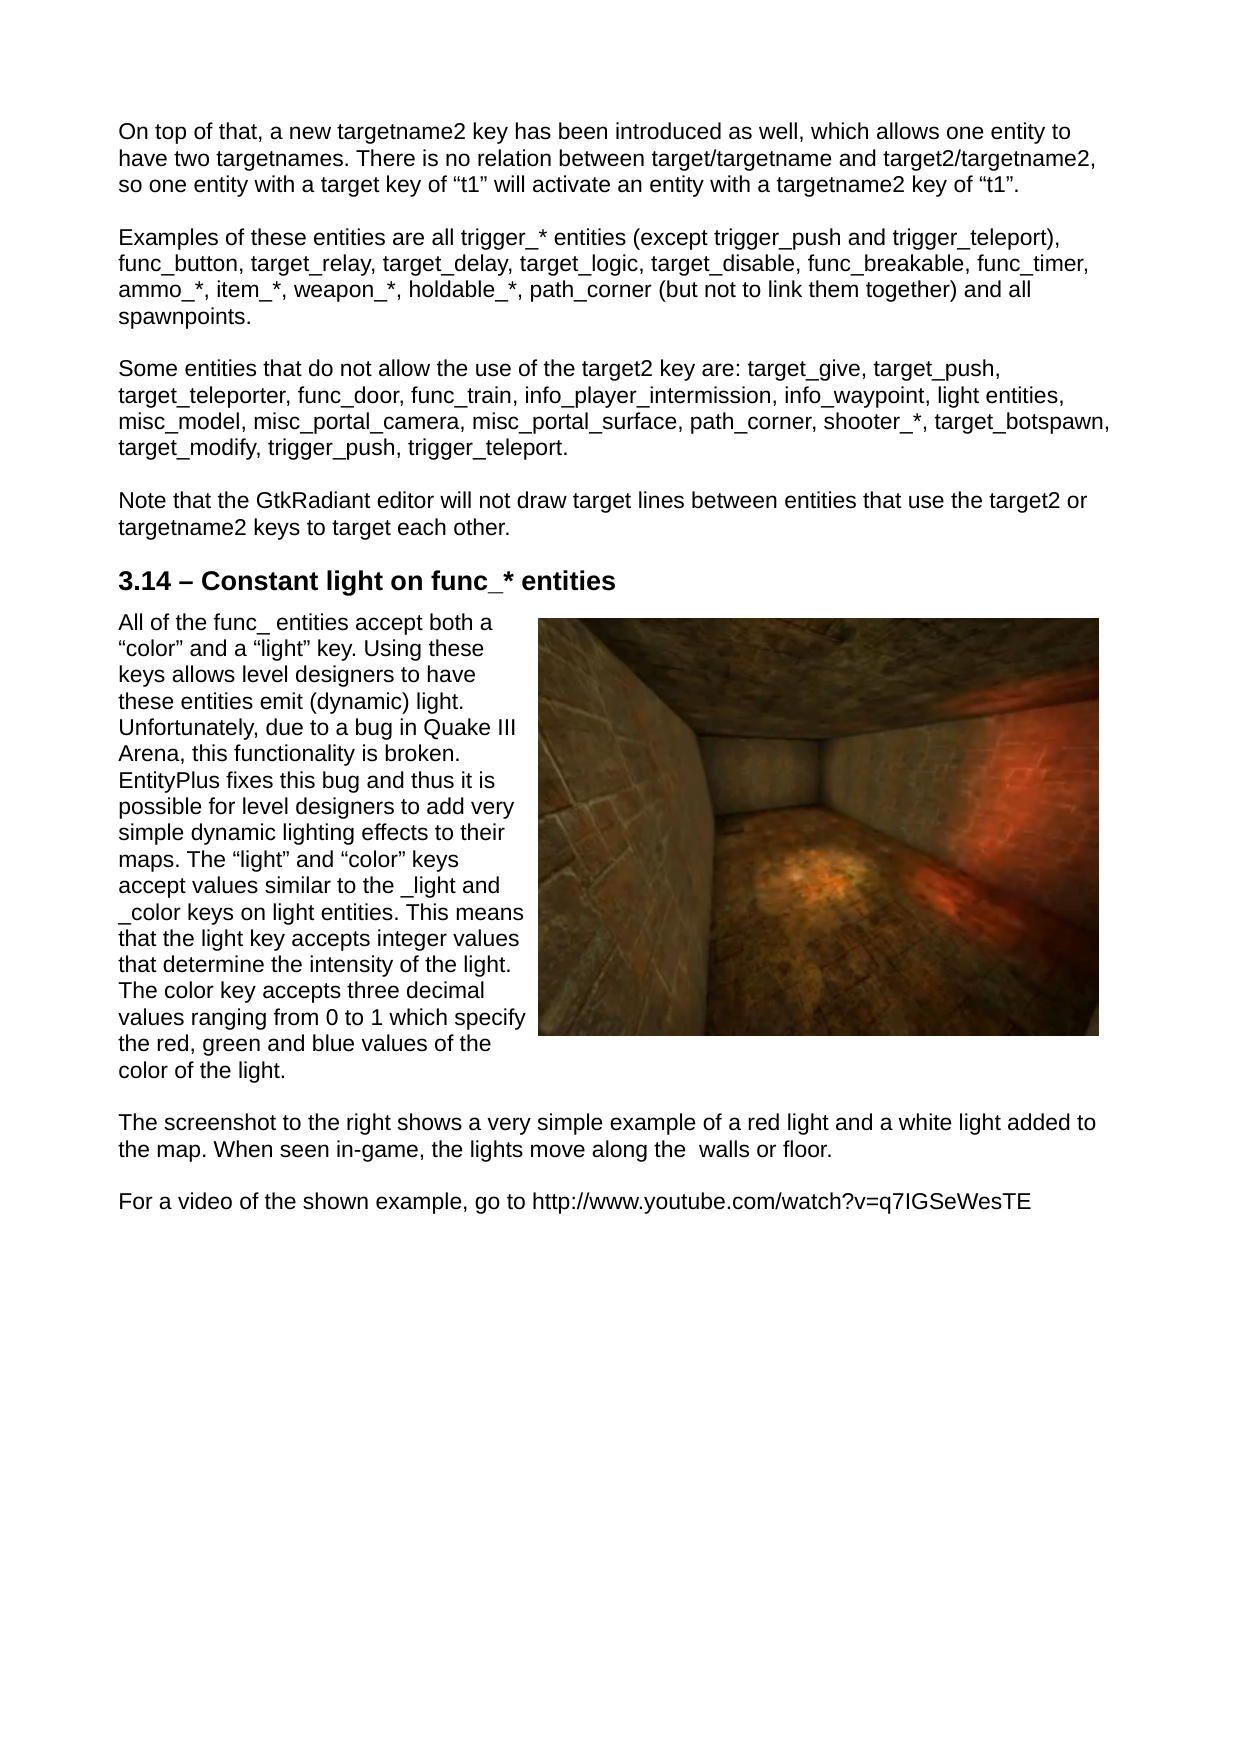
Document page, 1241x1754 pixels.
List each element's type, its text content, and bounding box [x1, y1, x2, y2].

text For a video of the shown example, go to http://www.youtube.com/watch?v=q7IGSeWesTE [118, 1188, 1122, 1215]
text All of the func_ entities accept both a “color” and a “light” key. Using these keys allows level designers to have these entities emit (dynamic) light. Unfortunately, due to a bug in Quake III Arena, this functionality is broken. EntityPlus fixes this bug and thus it is possible for level designers to add very simple dynamic lighting effects to their maps. The “light” and “color” keys accept values similar to the _light and _color keys on light entities. This means that the light key accepts integer values that determine the intensity of the light. The color key accepts three decimal values ranging from 0 to 1 which specify the red, green and blue values of the color of the light. [118, 608, 1122, 1083]
subtitle 3.14 – Constant light on func_* entities [118, 565, 1122, 596]
text Examples of these entities are all trigger_* entities (except trigger_push and trigger_teleport), func_button, target_relay, target_delay, target_logic, target_disable, func_breakable, func_timer, ammo_*, item_*, weapon_*, holdable_*, path_corner (but not to link them together) and all spawnpoints. [118, 223, 1122, 329]
picture [538, 618, 1099, 1036]
text Note that the GtkRadiant editor will not draw target lines between entities that use the target2 or targetname2 keys to target each other. [118, 487, 1122, 540]
text Some entities that do not allow the use of the target2 key are: target_give, target_push, target_teleporter, func_door, func_train, info_player_intermission, info_waypoint, light entities, misc_model, misc_portal_camera, misc_portal_surface, path_corner, shooter_*, target_botspawn, target_modify, trigger_push, trigger_teleport. [118, 355, 1122, 461]
text The screenshot to the right shows a very simple example of a red light and a white light added to the map. When seen in-game, the lights move along the walls or floor. [118, 1109, 1122, 1162]
text On top of that, a new targetname2 key has been introduced as well, which allows one entity to have two targetnames. There is no relation between target/targetname and target2/targetname2, so one entity with a target key of “t1” will activate an entity with a targetname2 key of “t1”. [118, 118, 1122, 197]
